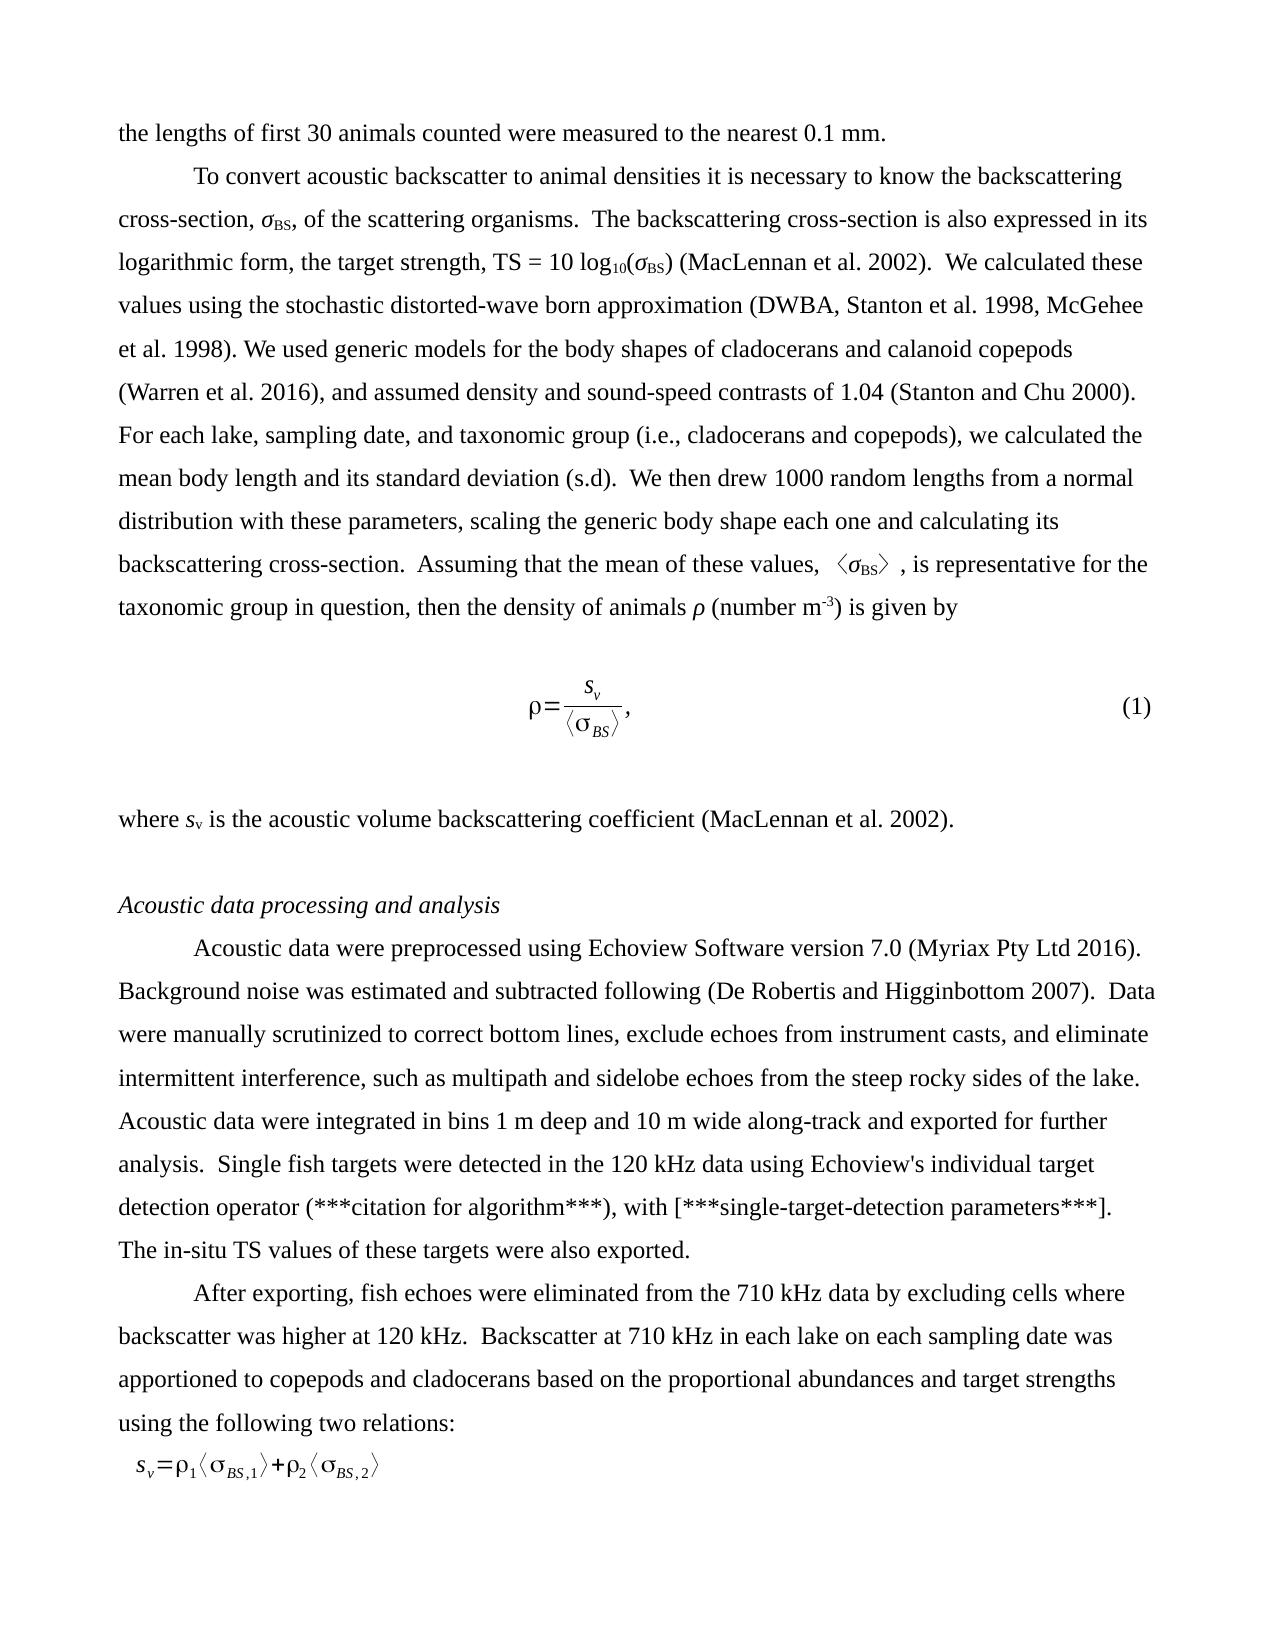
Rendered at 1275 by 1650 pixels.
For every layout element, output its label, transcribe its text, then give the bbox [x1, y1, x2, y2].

text Acoustic data were preprocessed using Echoview Software version 7.0 (Myriax Pty Ltd 2016)⁠. Background noise was estimated and subtracted following (De Robertis and Higginbottom 2007)⁠. Data were manually scrutinized to correct bottom lines, exclude echoes from instrument casts, and eliminate intermittent interference, such as multipath and sidelobe echoes from the steep rocky sides of the lake. Acoustic data were integrated in bins 1 m deep and 10 m wide along-track and exported for further analysis. Single fish targets were detected in the 120 kHz data using Echoview's individual target detection operator (***citation for algorithm***), with [***single-target-detection parameters***]. The in-situ TS values of these targets were also exported. [118, 933, 1157, 1264]
text where sv is the acoustic volume backscattering coefficient (MacLennan et al. 2002)⁠. [118, 804, 1157, 833]
table_header [118, 664, 1041, 761]
text the lengths of first 30 animals counted were measured to the nearest 0.1 mm. [118, 118, 1157, 147]
text Acoustic data processing and analysis [118, 890, 1157, 919]
text After exporting, fish echoes were eliminated from the 710 kHz data by excluding cells where backscatter was higher at 120 kHz. Backscatter at 710 kHz in each lake on each sampling date was apportioned to copepods and cladocerans based on the proportional abundances and target strengths using the following two relations: [118, 1278, 1157, 1436]
text To convert acoustic backscatter to animal densities it is necessary to know the backscattering cross-section, σBS, of the scattering organisms. The backscattering cross-section is also expressed in its logarithmic form, the target strength, TS = 10 log10(σBS) (MacLennan et al. 2002)⁠. We calculated these values using the stochastic distorted-wave born approximation (DWBA, Stanton et al. 1998, McGehee et al. 1998)⁠. We used generic models for the body shapes of cladocerans and calanoid copepods (Warren et al. 2016)⁠, and assumed density and sound-speed contrasts of 1.04 (Stanton and Chu 2000)⁠. For each lake, sampling date, and taxonomic group (i.e., cladocerans and copepods), we calculated the mean body length and its standard deviation (s.d). We then drew 1000 random lengths from a normal distribution with these parameters, scaling the generic body shape each one and calculating its backscattering cross-section. Assuming that the mean of these values, 〈σBS〉, is representative for the taxonomic group in question, then the density of animals ρ (number m-3) is given by [118, 161, 1157, 621]
table_header (1) [1041, 664, 1157, 761]
